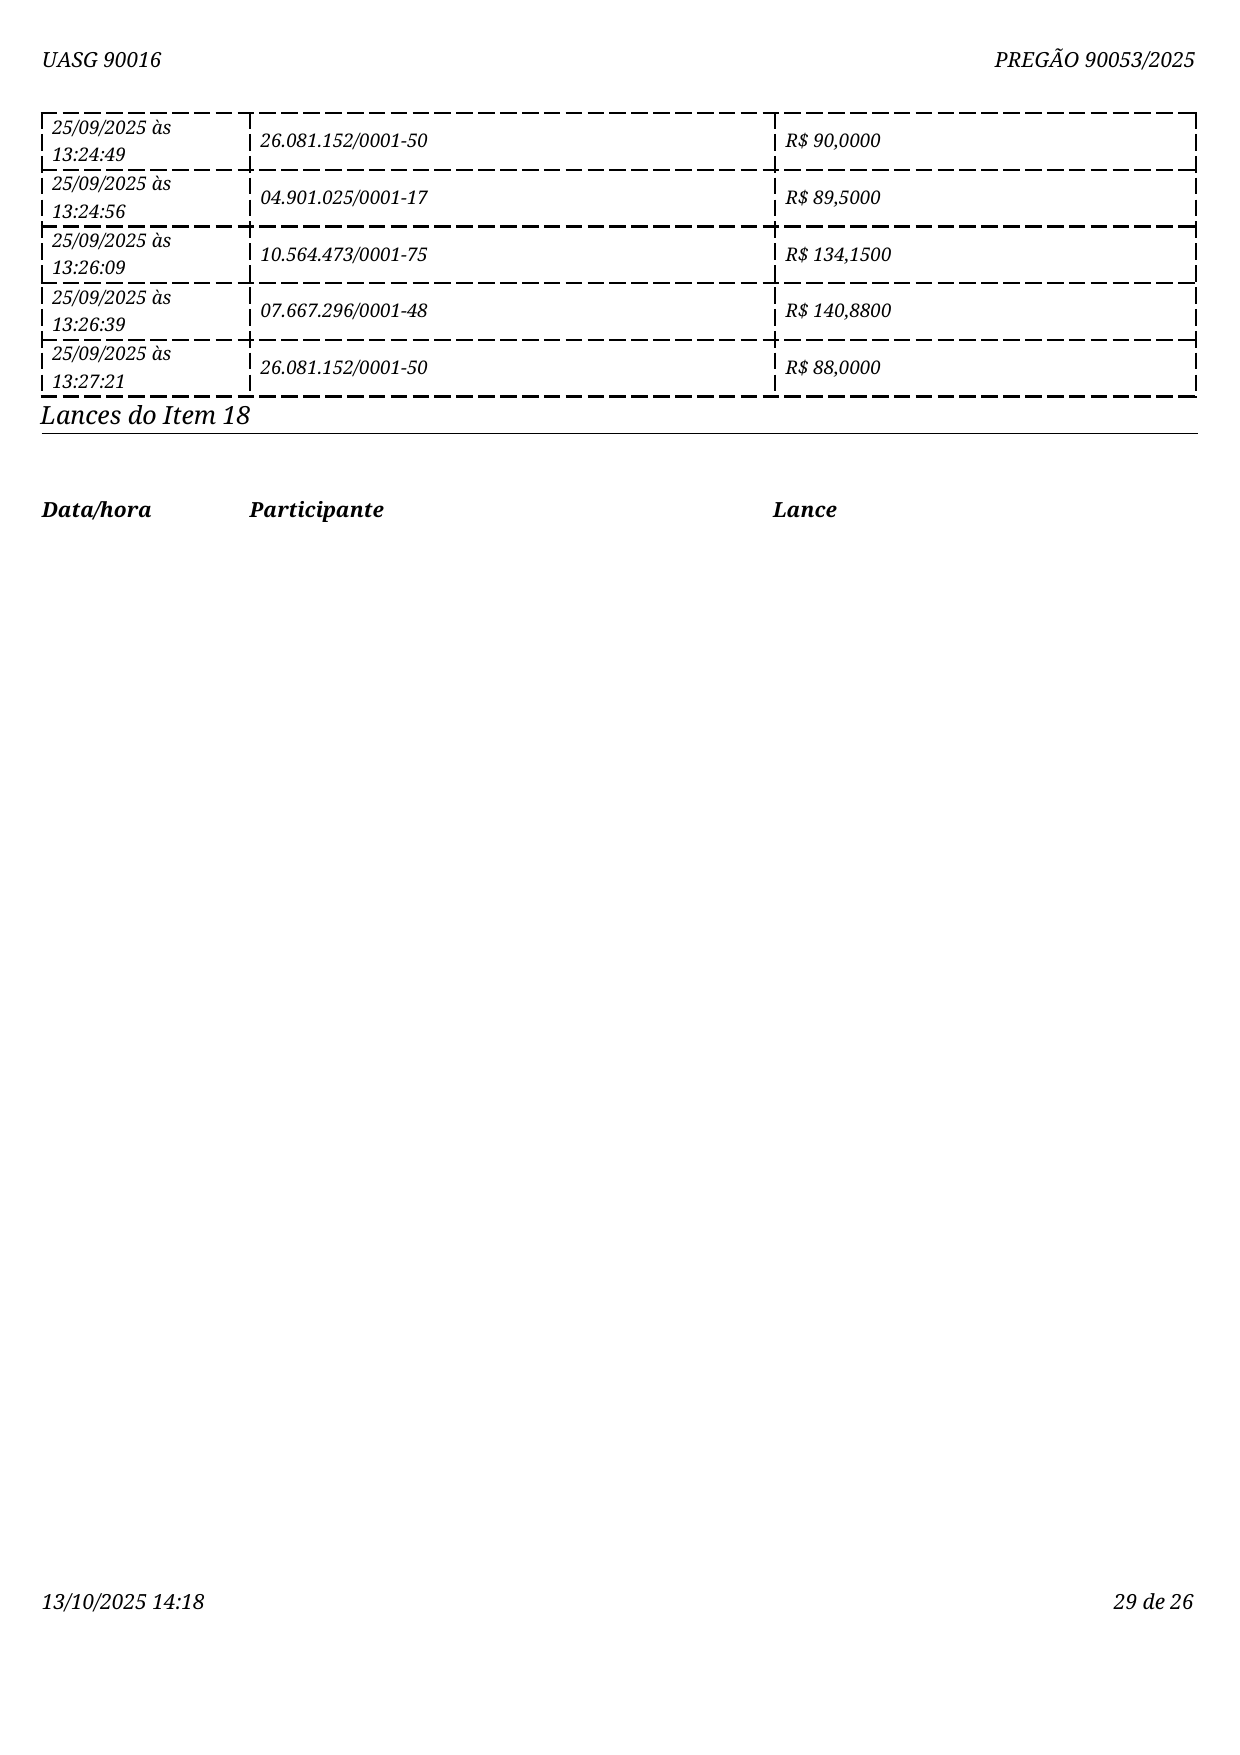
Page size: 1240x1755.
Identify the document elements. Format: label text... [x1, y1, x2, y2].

table_cell 04.901.025/0001-17 [250, 169, 775, 225]
text Lances do Item 18 [40, 397, 839, 431]
table_cell R$ 88,0000 [775, 339, 1196, 395]
table_cell 25/09/2025 às 13:24:56 [42, 169, 250, 225]
table_cell 26.081.152/0001-50 [250, 112, 775, 169]
table_cell 25/09/2025 às 13:24:49 [42, 112, 250, 169]
table_cell 25/09/2025 às 13:26:39 [42, 282, 250, 339]
table_cell R$ 140,8800 [775, 282, 1196, 339]
text Data/hora Participante Lance [42, 495, 839, 523]
table_cell 07.667.296/0001-48 [250, 282, 775, 339]
table_cell R$ 89,5000 [775, 169, 1196, 225]
table_cell 26.081.152/0001-50 [250, 339, 775, 395]
table_cell 10.564.473/0001-75 [250, 225, 775, 282]
table_cell R$ 90,0000 [775, 112, 1196, 169]
table_cell 25/09/2025 às 13:26:09 [42, 225, 250, 282]
table_cell 25/09/2025 às 13:27:21 [42, 339, 250, 395]
table_cell R$ 134,1500 [775, 225, 1196, 282]
